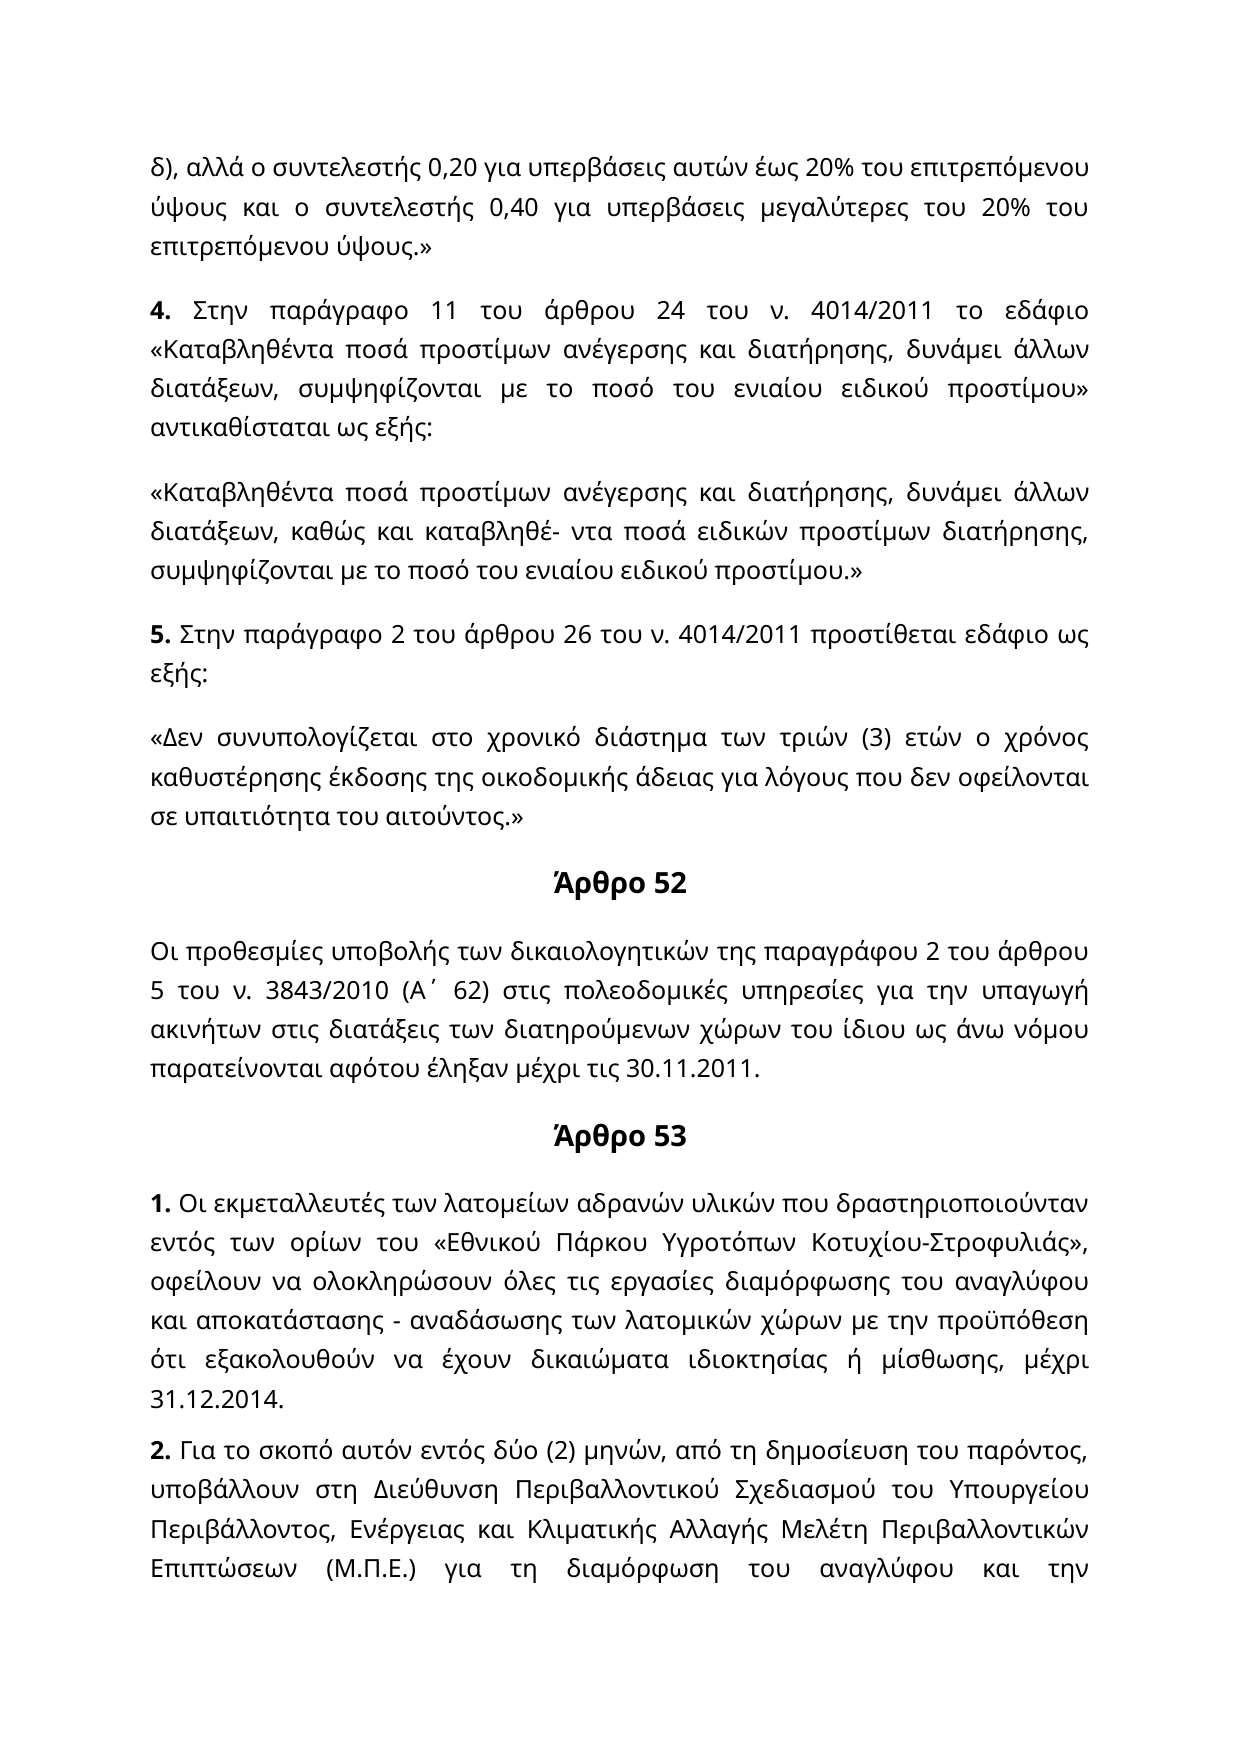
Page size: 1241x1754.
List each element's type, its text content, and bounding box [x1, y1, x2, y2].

text δ), αλλά ο συντελεστής 0,20 για υπερβάσεις αυτών έως 20% του επιτρεπόμενου ύψους και ο συντελεστής 0,40 για υπερβάσεις μεγαλύτερες του 20% του επιτρεπόμενου ύψους.» [150, 150, 1090, 262]
text 4. Στην παράγραφο 11 του άρθρου 24 του ν. 4014/2011 το εδάφιο «Καταβληθέντα ποσά προστίμων ανέγερσης και διατήρησης, δυνάμει άλλων διατάξεων, συμψηφίζονται με το ποσό του ενιαίου ειδικού προστίμου» αντικαθίσταται ως εξής: [150, 292, 1090, 444]
text «Καταβληθέντα ποσά προστίμων ανέγερσης και διατήρησης, δυνάμει άλλων διατάξεων, καθώς και καταβληθέ- ντα ποσά ειδικών προστίμων διατήρησης, συμψηφίζονται με το ποσό του ενιαίου ειδικού προστίμου.» [150, 474, 1090, 587]
text 1. Οι εκμεταλλευτές των λατομείων αδρανών υλικών που δραστηριοποιούνταν εντός των ορίων του «Εθνικού Πάρκου Υγροτόπων Κοτυχίου-Στροφυλιάς», οφείλουν να ολοκληρώσουν όλες τις εργασίες διαμόρφωσης του αναγλύφου και αποκατάστασης - αναδάσωσης των λατομικών χώρων με την προϋπόθεση ότι εξακολουθούν να έχουν δικαιώματα ιδιοκτησίας ή μίσθωσης, μέχρι 31.12.2014. [150, 1185, 1090, 1415]
subtitle Άρθρο 52 [150, 862, 1090, 902]
text 2. Για το σκοπό αυτόν εντός δύο (2) μηνών, από τη δημοσίευση του παρόντος, υποβάλλουν στη Διεύθυνση Περιβαλλοντικού Σχεδιασμού του Υπουργείου Περιβάλλοντος, Ενέργειας και Κλιματικής Αλλαγής Μελέτη Περιβαλλοντικών Επιπτώσεων (Μ.Π.Ε.) για τη διαμόρφωση του αναγλύφου και την [150, 1433, 1090, 1584]
subtitle Άρθρο 53 [150, 1115, 1090, 1154]
text «Δεν συνυπολογίζεται στο χρονικό διάστημα των τριών (3) ετών ο χρόνος καθυστέρησης έκδοσης της οικοδομικής άδειας για λόγους που δεν οφείλονται σε υπαιτιότητα του αιτούντος.» [150, 720, 1090, 832]
text 5. Στην παράγραφο 2 του άρθρου 26 του ν. 4014/2011 προστίθεται εδάφιο ως εξής: [150, 617, 1090, 690]
text Οι προθεσμίες υποβολής των δικαιολογητικών της παραγράφου 2 του άρθρου 5 του ν. 3843/2010 (Α΄ 62) στις πολεοδομικές υπηρεσίες για την υπαγωγή ακινήτων στις διατάξεις των διατηρούμενων χώρων του ίδιου ως άνω νόμου παρατείνονται αφότου έληξαν μέχρι τις 30.11.2011. [150, 933, 1090, 1085]
